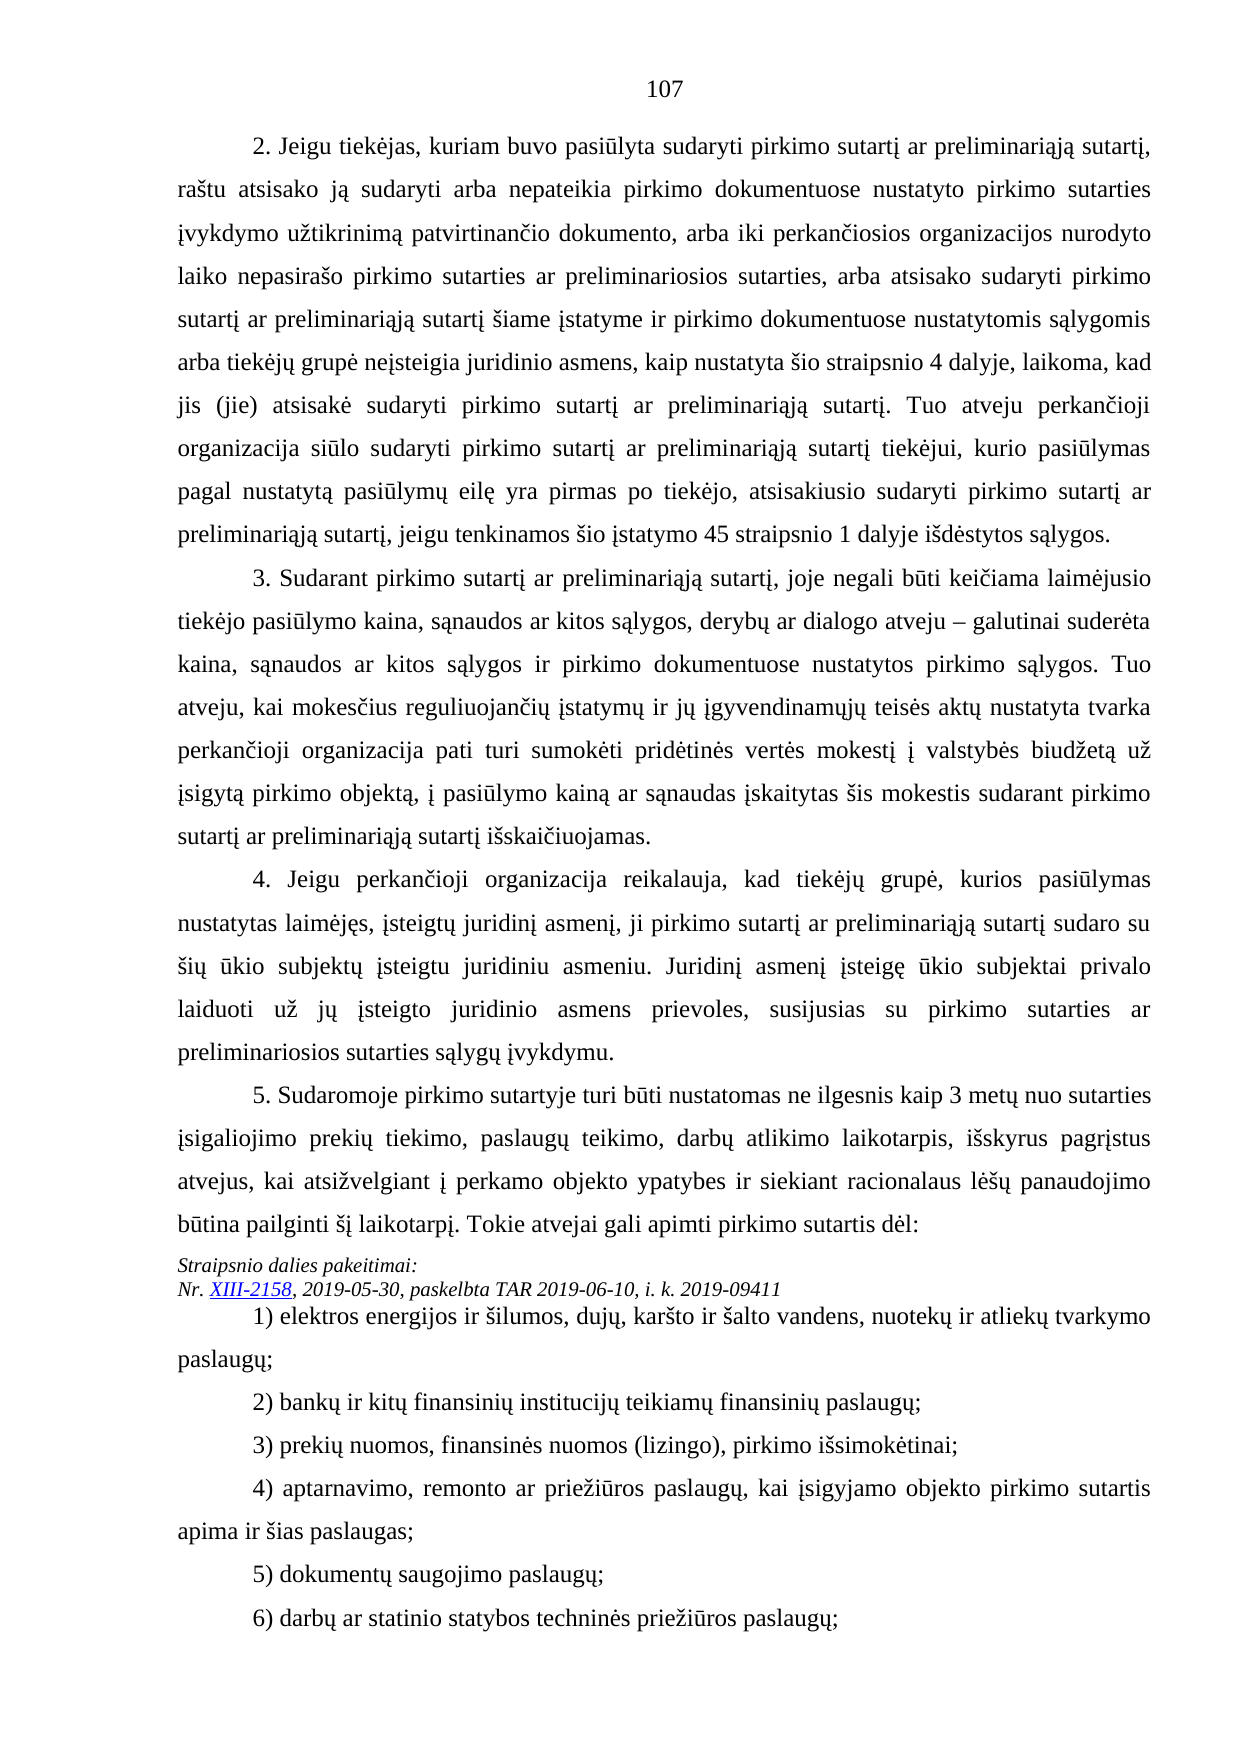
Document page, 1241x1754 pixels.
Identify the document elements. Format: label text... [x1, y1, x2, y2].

text 5. Sudaromoje pirkimo sutartyje turi būti nustatomas ne ilgesnis kaip 3 metų nuo sutarties įsigaliojimo prekių tiekimo, paslaugų teikimo, darbų atlikimo laikotarpis, išskyrus pagrįstus atvejus, kai atsižvelgiant į perkamo objekto ypatybes ir siekiant racionalaus lėšų panaudojimo būtina pailginti šį laikotarpį. Tokie atvejai gali apimti pirkimo sutartis dėl: [177, 1080, 1152, 1238]
text 3) prekių nuomos, finansinės nuomos (lizingo), pirkimo išsimokėtinai; [177, 1430, 1152, 1459]
text Nr. XIII-2158, 2019-05-30, paskelbta TAR 2019-06-10, i. k. 2019-09411 [177, 1277, 1152, 1301]
text 4. Jeigu perkančioji organizacija reikalauja, kad tiekėjų grupė, kurios pasiūlymas nustatytas laimėjęs, įsteigtų juridinį asmenį, ji pirkimo sutartį ar preliminariąją sutartį sudaro su šių ūkio subjektų įsteigtu juridiniu asmeniu. Juridinį asmenį įsteigę ūkio subjektai privalo laiduoti už jų įsteigto juridinio asmens prievoles, susijusias su pirkimo sutarties ar preliminariosios sutarties sąlygų įvykdymu. [177, 864, 1152, 1066]
text 5) dokumentų saugojimo paslaugų; [177, 1559, 1152, 1588]
text 2) bankų ir kitų finansinių institucijų teikiamų finansinių paslaugų; [177, 1387, 1152, 1416]
text Straipsnio dalies pakeitimai: [177, 1253, 1152, 1277]
text 1) elektros energijos ir šilumos, dujų, karšto ir šalto vandens, nuotekų ir atliekų tvarkymo paslaugų; [177, 1301, 1152, 1373]
text 3. Sudarant pirkimo sutartį ar preliminariąją sutartį, joje negali būti keičiama laimėjusio tiekėjo pasiūlymo kaina, sąnaudos ar kitos sąlygos, derybų ar dialogo atveju – galutinai suderėta kaina, sąnaudos ar kitos sąlygos ir pirkimo dokumentuose nustatytos pirkimo sąlygos. Tuo atveju, kai mokesčius reguliuojančių įstatymų ir jų įgyvendinamųjų teisės aktų nustatyta tvarka perkančioji organizacija pati turi sumokėti pridėtinės vertės mokestį į valstybės biudžetą už įsigytą pirkimo objektą, į pasiūlymo kainą ar sąnaudas įskaitytas šis mokestis sudarant pirkimo sutartį ar preliminariąją sutartį išskaičiuojamas. [177, 563, 1152, 850]
text 2. Jeigu tiekėjas, kuriam buvo pasiūlyta sudaryti pirkimo sutartį ar preliminariąją sutartį, raštu atsisako ją sudaryti arba nepateikia pirkimo dokumentuose nustatyto pirkimo sutarties įvykdymo užtikrinimą patvirtinančio dokumento, arba iki perkančiosios organizacijos nurodyto laiko nepasirašo pirkimo sutarties ar preliminariosios sutarties, arba atsisako sudaryti pirkimo sutartį ar preliminariąją sutartį šiame įstatyme ir pirkimo dokumentuose nustatytomis sąlygomis arba tiekėjų grupė neįsteigia juridinio asmens, kaip nustatyta šio straipsnio 4 dalyje, laikoma, kad jis (jie) atsisakė sudaryti pirkimo sutartį ar preliminariąją sutartį. Tuo atveju perkančioji organizacija siūlo sudaryti pirkimo sutartį ar preliminariąją sutartį tiekėjui, kurio pasiūlymas pagal nustatytą pasiūlymų eilę yra pirmas po tiekėjo, atsisakiusio sudaryti pirkimo sutartį ar preliminariąją sutartį, jeigu tenkinamos šio įstatymo 45 straipsnio 1 dalyje išdėstytos sąlygos. [177, 131, 1152, 548]
text 6) darbų ar statinio statybos techninės priežiūros paslaugų; [177, 1603, 1152, 1631]
text 4) aptarnavimo, remonto ar priežiūros paslaugų, kai įsigyjamo objekto pirkimo sutartis apima ir šias paslaugas; [177, 1473, 1152, 1545]
